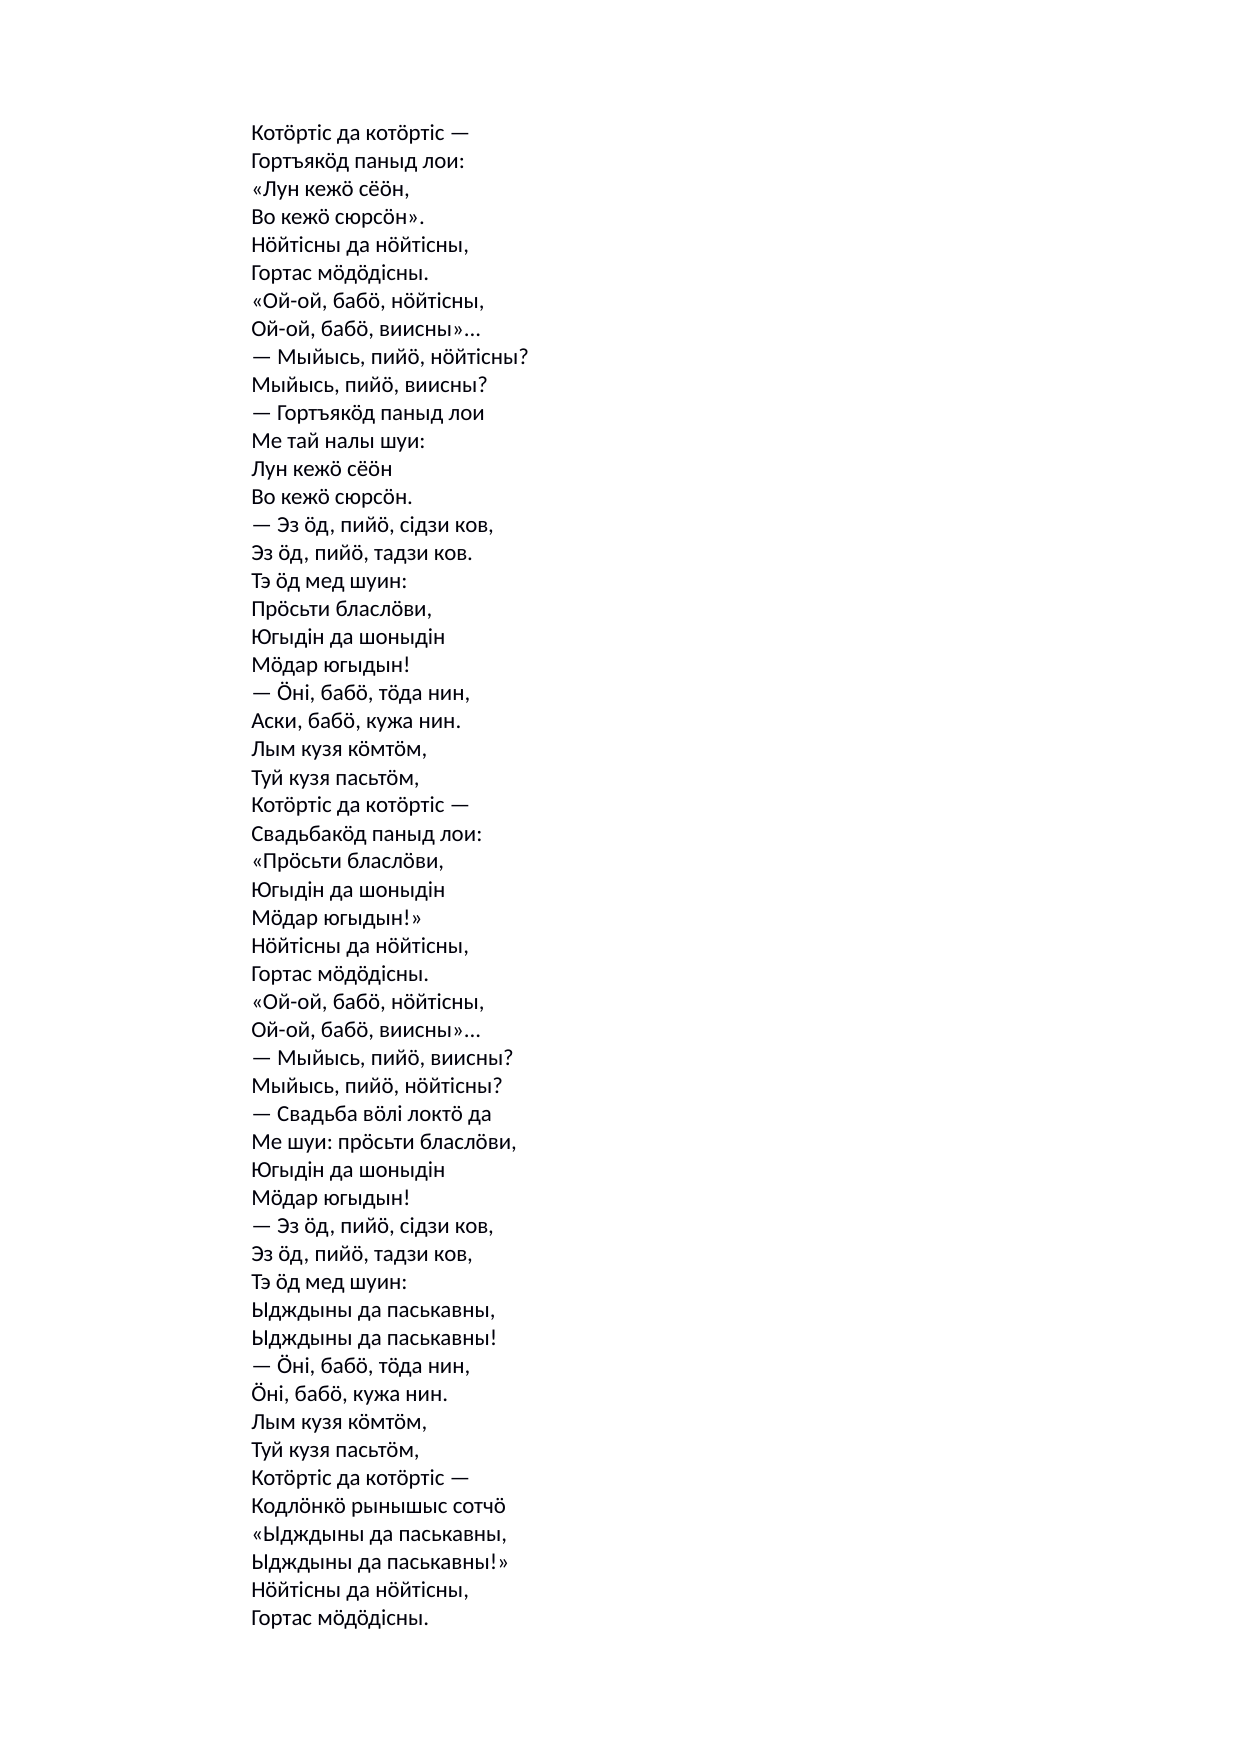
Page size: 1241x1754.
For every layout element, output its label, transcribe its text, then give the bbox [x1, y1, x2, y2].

text «Ой-ой, бабӧ, нӧйтісны, [177, 987, 1152, 1015]
text Во кежӧ сюрсӧн». [177, 202, 1152, 230]
text Гортас мӧдӧдісны. [177, 959, 1152, 987]
text Во кежӧ сюрсӧн. [177, 482, 1152, 510]
text — Эз ӧд, пийӧ, сідзи ков, [177, 1211, 1152, 1239]
text Прӧсьти бласлӧви, [177, 594, 1152, 622]
text Мӧдар югыдын!» [177, 903, 1152, 931]
text Мыйысь, пийӧ, нӧйтісны? [177, 1071, 1152, 1099]
text — Мыйысь, пийӧ, нӧйтісны? [177, 342, 1152, 370]
text «Лун кежӧ сёӧн, [177, 174, 1152, 202]
text Гортас мӧдӧдісны. [177, 258, 1152, 286]
text Ме тай налы шуи: [177, 426, 1152, 454]
text Мыйысь, пийӧ, виисны? [177, 370, 1152, 398]
text Лун кежӧ сёӧн [177, 454, 1152, 482]
text Свадьбакӧд паныд лои: [177, 819, 1152, 847]
text Ой-ой, бабӧ, виисны»... [177, 314, 1152, 342]
text Котӧртіс да котӧртіс — [177, 1463, 1152, 1491]
text Ой-ой, бабӧ, виисны»... [177, 1015, 1152, 1043]
text Югыдін да шоныдін [177, 1155, 1152, 1183]
text — Свадьба вӧлі локтӧ да [177, 1099, 1152, 1127]
text — Ӧні, бабӧ, тӧда нин, [177, 678, 1152, 707]
text Нӧйтісны да нӧйтісны, [177, 1575, 1152, 1603]
text Нӧйтісны да нӧйтісны, [177, 931, 1152, 959]
text Лым кузя кӧмтӧм, [177, 734, 1152, 763]
text Югыдін да шоныдін [177, 622, 1152, 651]
text Югыдін да шоныдін [177, 875, 1152, 903]
text Туй кузя пасьтӧм, [177, 1435, 1152, 1463]
text Кодлӧнкӧ рынышыс сотчӧ [177, 1491, 1152, 1519]
text Гортас мӧдӧдісны. [177, 1603, 1152, 1631]
text Ыдждыны да паськавны! [177, 1323, 1152, 1351]
text Гортъякӧд паныд лои: [177, 146, 1152, 174]
text Туй кузя пасьтӧм, [177, 763, 1152, 791]
text Мӧдар югыдын! [177, 1183, 1152, 1211]
text Эз ӧд, пийӧ, тадзи ков. [177, 538, 1152, 566]
text — Мыйысь, пийӧ, виисны? [177, 1043, 1152, 1071]
text «Ой-ой, бабӧ, нӧйтісны, [177, 286, 1152, 314]
text Эз ӧд, пийӧ, тадзи ков, [177, 1239, 1152, 1267]
text — Эз ӧд, пийӧ, сідзи ков, [177, 510, 1152, 538]
text Ме шуи: прӧсьти бласлӧви, [177, 1127, 1152, 1155]
text — Ӧні, бабӧ, тӧда нин, [177, 1351, 1152, 1379]
text Аски, бабӧ, кужа нин. [177, 707, 1152, 734]
text Ыдждыны да паськавны, [177, 1295, 1152, 1323]
text Лым кузя кӧмтӧм, [177, 1407, 1152, 1435]
text — Гортъякӧд паныд лои [177, 398, 1152, 426]
text Котӧртіс да котӧртіс — [177, 118, 1152, 146]
text Тэ ӧд мед шуин: [177, 566, 1152, 594]
text Мӧдар югыдын! [177, 651, 1152, 678]
text Котӧртіс да котӧртіс — [177, 791, 1152, 819]
text Тэ ӧд мед шуин: [177, 1267, 1152, 1295]
text Ӧні, бабӧ, кужа нин. [177, 1379, 1152, 1407]
text «Ыдждыны да паськавны, [177, 1519, 1152, 1547]
text Ыдждыны да паськавны!» [177, 1547, 1152, 1575]
text Нӧйтісны да нӧйтісны, [177, 230, 1152, 258]
text «Прӧсьти бласлӧви, [177, 847, 1152, 875]
